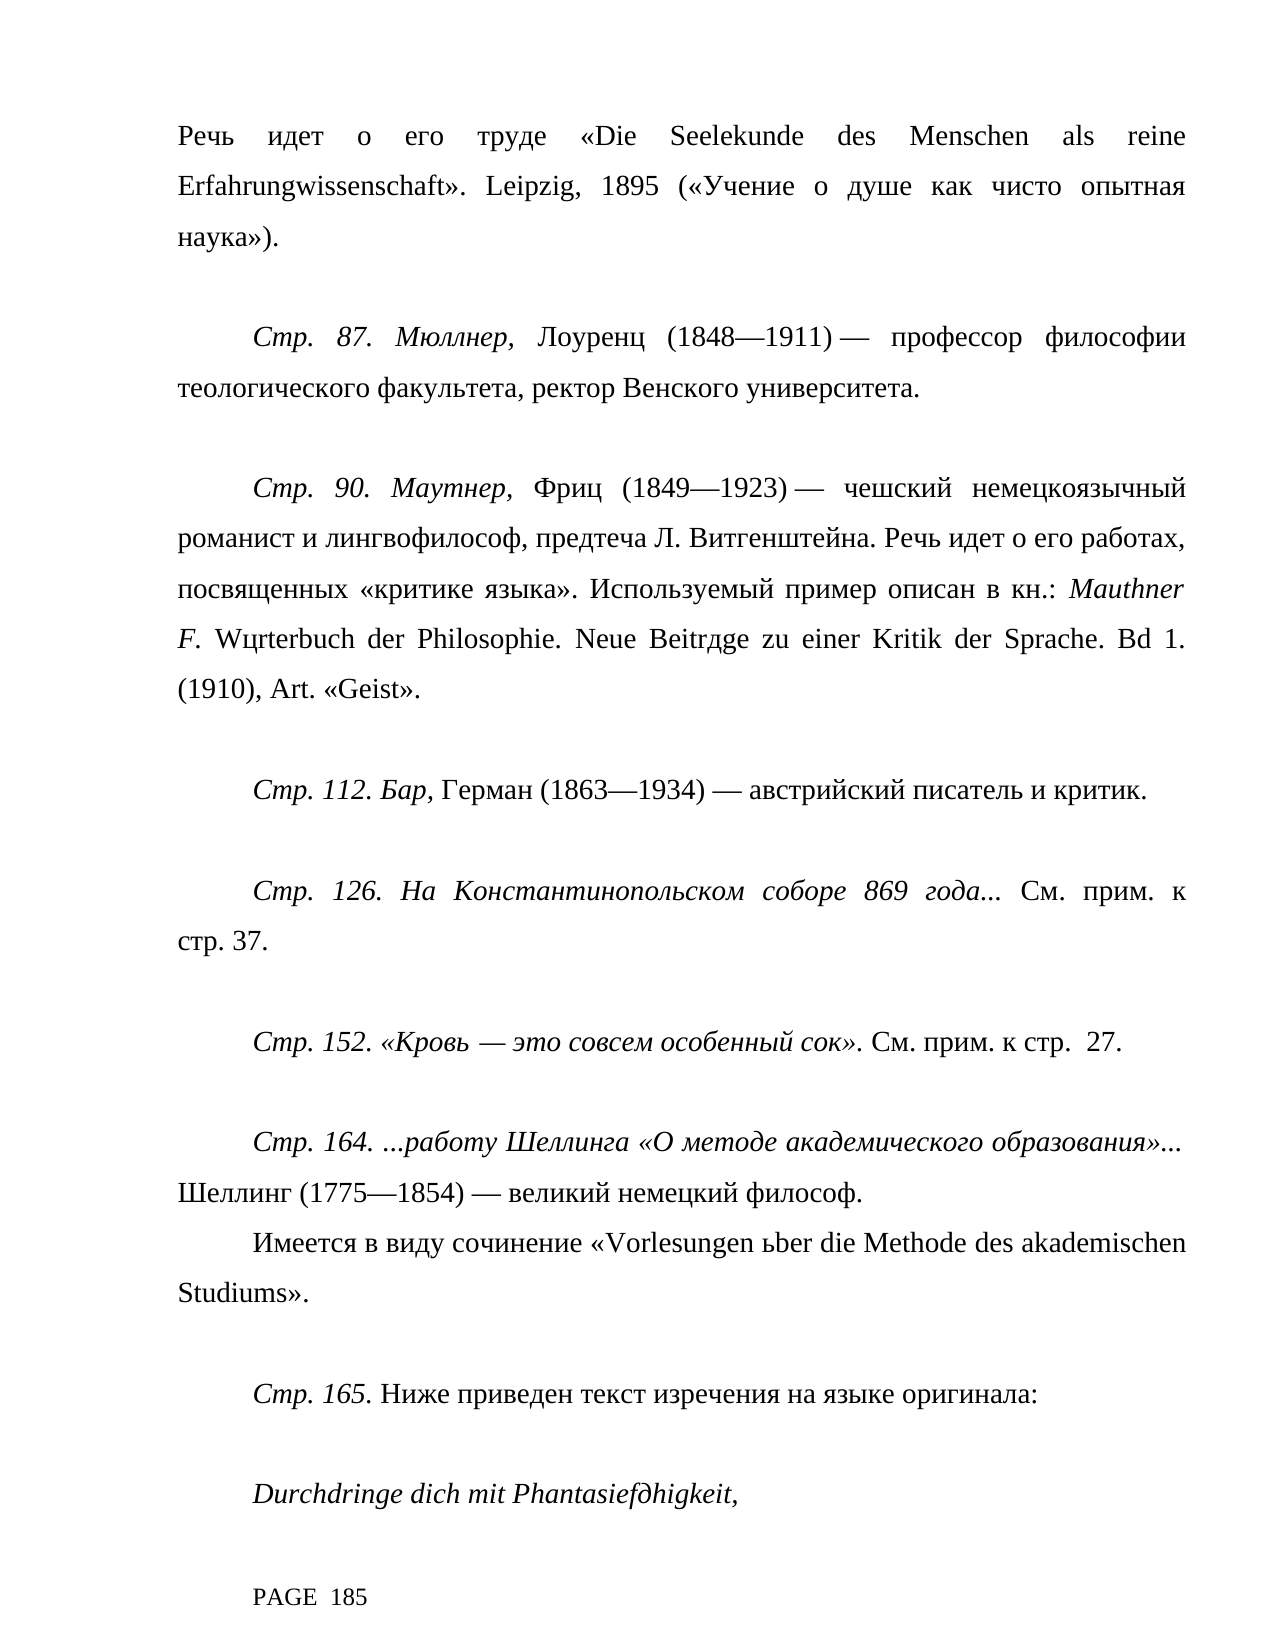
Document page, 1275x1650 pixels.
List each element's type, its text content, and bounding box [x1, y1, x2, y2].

text Стр. 164. ...работу Шеллинга «О методе академического образования»... Шеллинг (1775—1854) — великий немецкий философ. [177, 1124, 1186, 1208]
text Речь идет о его труде «Die Seelekunde des Menschen als reine Erfahrungwissenschaft». Leipzig, 1895 («Учение о душе как чисто опытная наука»). [177, 118, 1186, 252]
text Стр. 90. Маутнер, Фриц (1849—1923) — чешский немецкоязычный романист и лингвофилософ, предтеча Л. Витгенштейна. Речь идет о его работах, посвященных «критике языка». Используемый пример описан в кн.: Mauthner F. Wцrterbuch der Philosophie. Neue Beitrдge zu einer Kritik der Sprache. Bd 1. (1910), Art. «Geist». [177, 470, 1186, 705]
text Имеется в виду сочинение «Vorlesungen ьber die Methode des akademischen Studiums». [177, 1225, 1186, 1309]
text Стр. 87. Мюллнер, Лоуренц (1848—1911) — профессор философии теологического факультета, ректор Венского университета. [177, 319, 1186, 403]
text Стр. 126. На Константинопольском соборе 869 года... См. прим. к стр. 37. [177, 873, 1186, 957]
text Durchdringe dich mit Phantasiefдhigkeit, [177, 1477, 1186, 1510]
text Стр. 165. Ниже приведен текст изречения на языке оригинала: [177, 1376, 1186, 1409]
text Стр. 112. Бар, Герман (1863—1934) — австрийский писатель и критик. [177, 772, 1186, 806]
text Стр. 152. «Кровь — это совсем особенный сок». См. прим. к стр. 27. [177, 1024, 1186, 1057]
